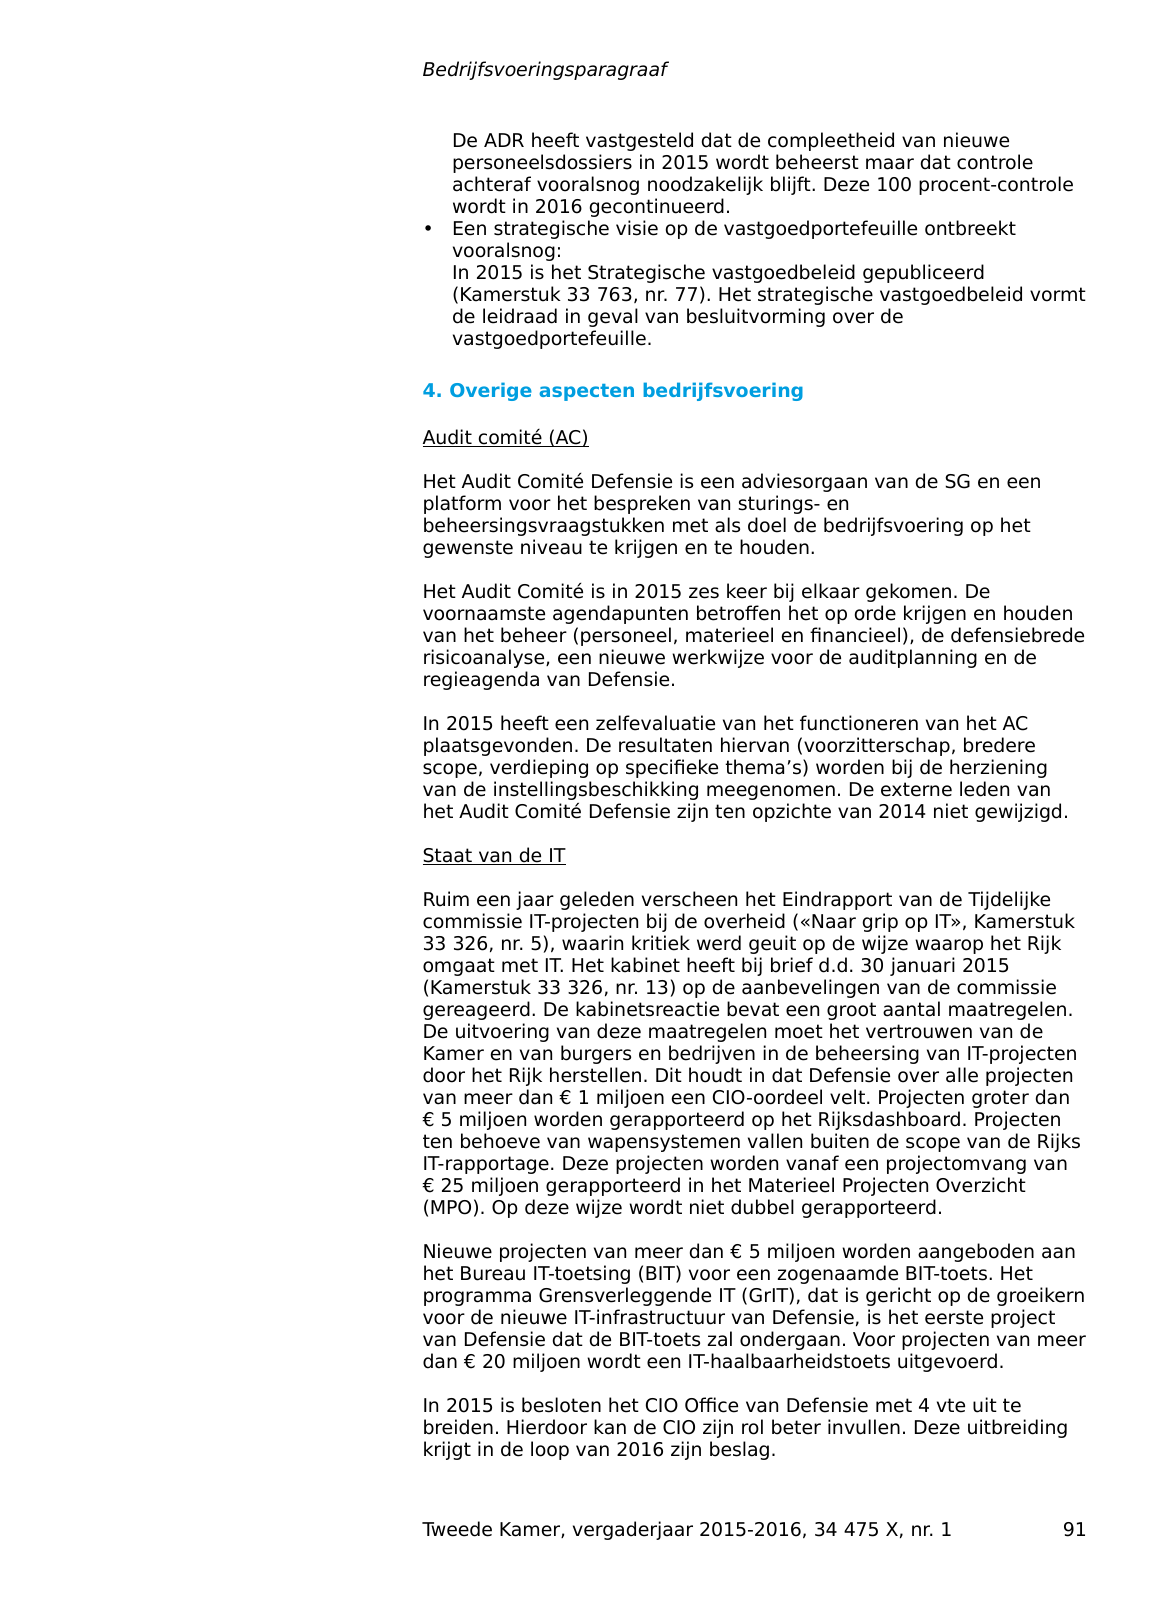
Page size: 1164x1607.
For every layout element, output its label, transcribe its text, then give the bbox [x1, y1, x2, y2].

text Het Audit Comité is in 2015 zes keer bij elkaar gekomen. De voornaamste agendapunten betroffen het op orde krijgen en houden van het beheer (personeel, materieel en financieel), de defensiebrede risicoanalyse, een nieuwe werkwijze voor de auditplanning en de regieagenda van Defensie. [422, 581, 1087, 691]
text • Een strategische visie op de vastgoedportefeuille ontbreekt vooralsnog: [422, 218, 1087, 262]
text Het Audit Comité Defensie is een adviesorgaan van de SG en een platform voor het bespreken van sturings- en beheersingsvraagstukken met als doel de bedrijfsvoering op het gewenste niveau te krijgen en te houden. [422, 471, 1087, 559]
text In 2015 heeft een zelfevaluatie van het functioneren van het AC plaatsgevonden. De resultaten hiervan (voorzitterschap, bredere scope, verdieping op specifieke thema’s) worden bij de herziening van de instellingsbeschikking meegenomen. De externe leden van het Audit Comité Defensie zijn ten opzichte van 2014 niet gewijzigd. [422, 713, 1087, 823]
text Ruim een jaar geleden verscheen het Eindrapport van de Tijdelijke commissie IT-projecten bij de overheid («Naar grip op IT», Kamerstuk 33 326, nr. 5), waarin kritiek werd geuit op de wijze waarop het Rijk omgaat met IT. Het kabinet heeft bij brief d.d. 30 januari 2015 (Kamerstuk 33 326, nr. 13) op de aanbevelingen van de commissie gereageerd. De kabinetsreactie bevat een groot aantal maatregelen. De uitvoering van deze maatregelen moet het vertrouwen van de Kamer en van burgers en bedrijven in de beheersing van IT-projecten door het Rijk herstellen. Dit houdt in dat Defensie over alle projecten van meer dan € 1 miljoen een CIO-oordeel velt. Projecten groter dan € 5 miljoen worden gerapporteerd op het Rijksdashboard. Projecten ten behoeve van wapensystemen vallen buiten de scope van de Rijks IT-rapportage. Deze projecten worden vanaf een projectomvang van € 25 miljoen gerapporteerd in het Materieel Projecten Overzicht (MPO). Op deze wijze wordt niet dubbel gerapporteerd. [422, 889, 1087, 1219]
subtitle 4. Overige aspecten bedrijfsvoering [422, 380, 1087, 402]
text De ADR heeft vastgesteld dat de compleetheid van nieuwe personeelsdossiers in 2015 wordt beheerst maar dat controle achteraf vooralsnog noodzakelijk blijft. Deze 100 procent-controle wordt in 2016 gecontinueerd. [452, 130, 1087, 218]
text In 2015 is het Strategische vastgoedbeleid gepubliceerd (Kamerstuk 33 763, nr. 77). Het strategische vastgoedbeleid vormt de leidraad in geval van besluitvorming over de vastgoedportefeuille. [452, 262, 1087, 350]
text Nieuwe projecten van meer dan € 5 miljoen worden aangeboden aan het Bureau IT-toetsing (BIT) voor een zogenaamde BIT-toets. Het programma Grensverleggende IT (GrIT), dat is gericht op de groeikern voor de nieuwe IT-infrastructuur van Defensie, is het eerste project van Defensie dat de BIT-toets zal ondergaan. Voor projecten van meer dan € 20 miljoen wordt een IT-haalbaarheidstoets uitgevoerd. [422, 1241, 1087, 1373]
text In 2015 is besloten het CIO Office van Defensie met 4 vte uit te breiden. Hierdoor kan de CIO zijn rol beter invullen. Deze uitbreiding krijgt in de loop van 2016 zijn beslag. [422, 1395, 1087, 1461]
subtitle Staat van de IT [422, 845, 1087, 867]
subtitle Audit comité (AC) [422, 427, 1087, 449]
